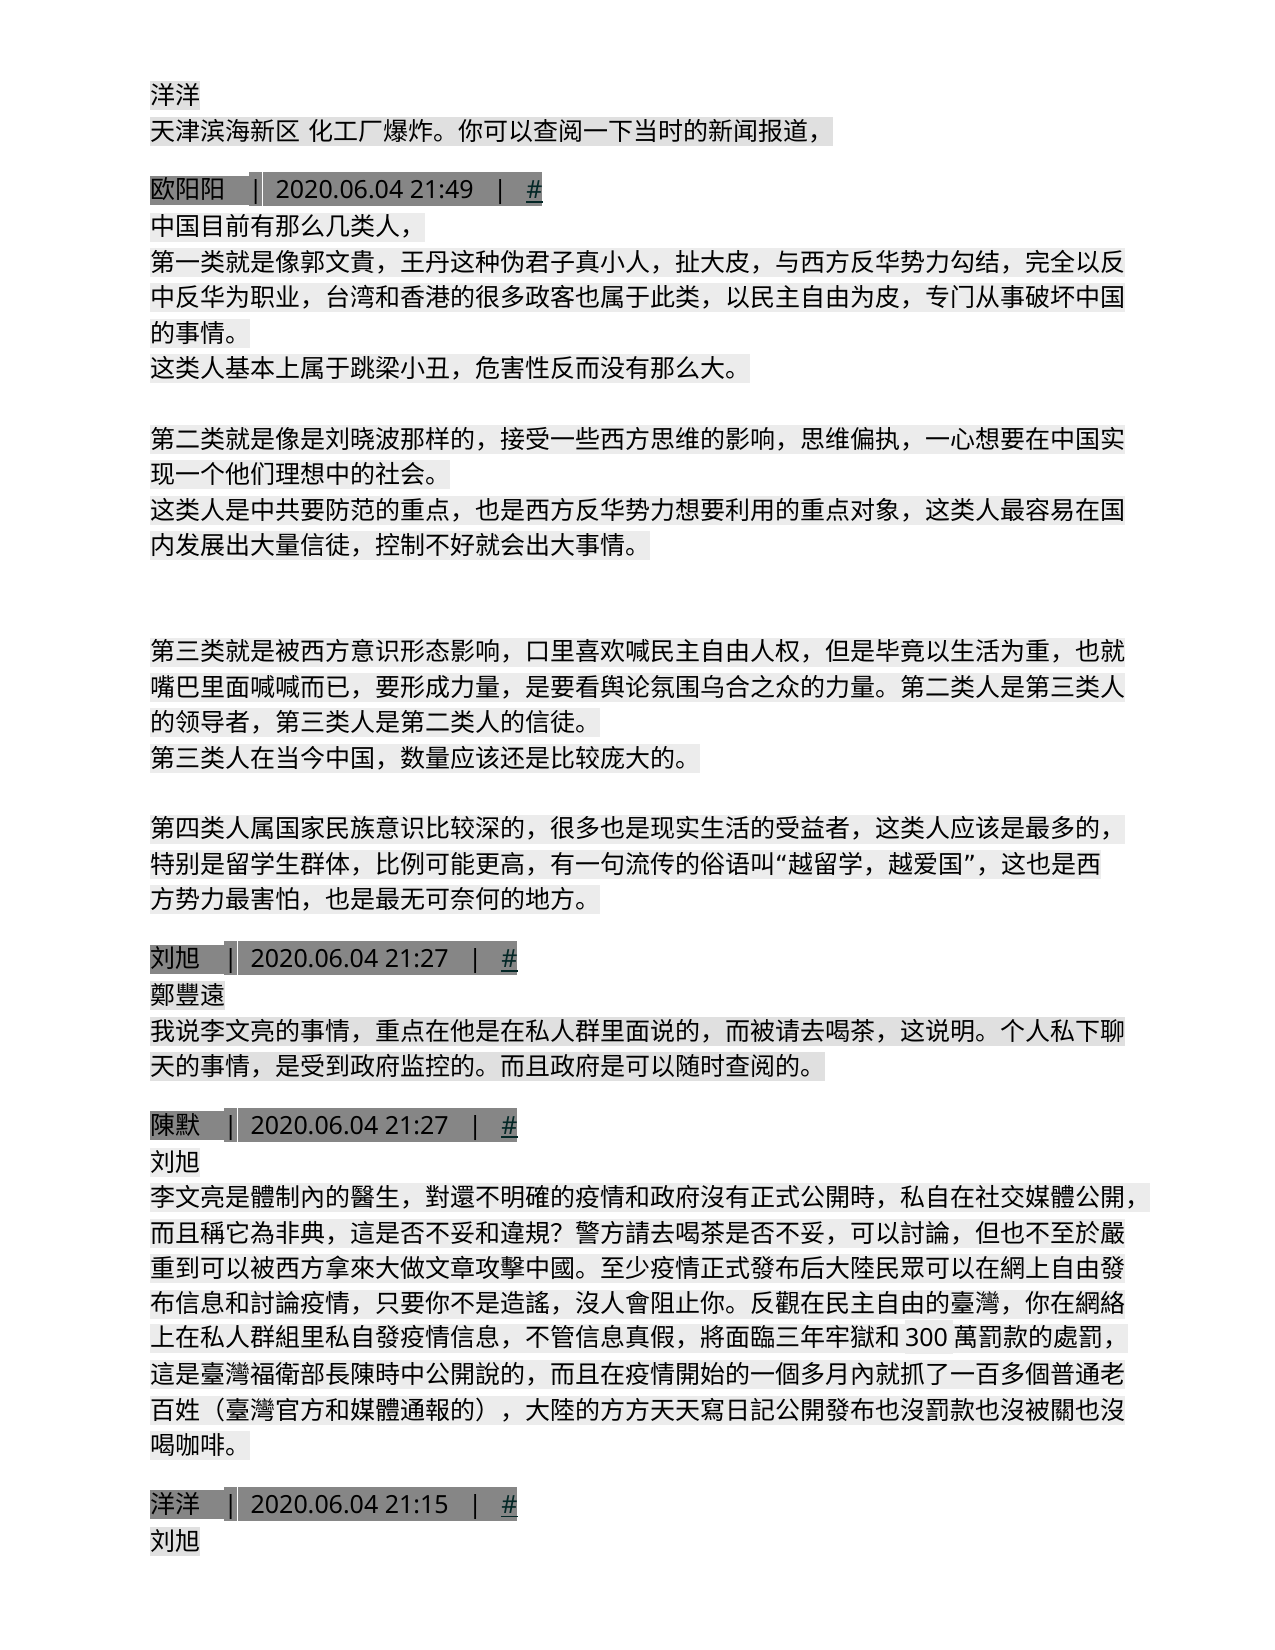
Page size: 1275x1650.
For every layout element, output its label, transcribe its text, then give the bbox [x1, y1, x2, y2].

text 刘旭 [150, 1521, 1125, 1556]
text 洋洋 | 2020.06.04 21:15 | # [150, 1485, 1125, 1521]
text 洋洋 天津滨海新区 化工厂爆炸。你可以查阅一下当时的新闻报道， [150, 75, 1125, 146]
text 刘旭 李文亮是體制內的醫生，對還不明確的疫情和政府沒有正式公開時，私自在社交媒體公開，而且稱它為非典，這是否不妥和違規？警方請去喝茶是否不妥，可以討論，但也不至於嚴重到可以被西方拿來大做文章攻擊中國。至少疫情正式發布后大陸民眾可以在網上自由發布信息和討論疫情，只要你不是造謠，沒人會阻止你。反觀在民主自由的臺灣，你在網絡上在私人群組里私自發疫情信息，不管信息真假，將面臨三年牢獄和300萬罰款的處罰，這是臺灣福衛部長陳時中公開說的，而且在疫情開始的一個多月內就抓了一百多個普通老百姓（臺灣官方和媒體通報的），大陸的方方天天寫日記公開發布也沒罰款也沒被關也沒喝咖啡。 [150, 1142, 1125, 1460]
text 陳默 | 2020.06.04 21:27 | # [150, 1106, 1125, 1142]
text 鄭豐遠 我说李文亮的事情，重点在他是在私人群里面说的，而被请去喝茶，这说明。个人私下聊天的事情，是受到政府监控的。而且政府是可以随时查阅的。 [150, 975, 1125, 1081]
text 刘旭 | 2020.06.04 21:27 | # [150, 939, 1125, 975]
text 欧阳阳 | 2020.06.04 21:49 | # [150, 171, 1125, 206]
text 中国目前有那么几类人， 第一类就是像郭文貴，王丹这种伪君子真小人，扯大皮，与西方反华势力勾结，完全以反中反华为职业，台湾和香港的很多政客也属于此类，以民主自由为皮，专门从事破坏中国的事情。 这类人基本上属于跳梁小丑，危害性反而没有那么大。 第二类就是像是刘晓波那样的，接受一些西方思维的影响，思维偏执，一心想要在中国实现一个他们理想中的社会。 这类人是中共要防范的重点，也是西方反华势力想要利用的重点对象，这类人最容易在国内发展出大量信徒，控制不好就会出大事情。 第三类就是被西方意识形态影响，口里喜欢喊民主自由人权，但是毕竟以生活为重，也就嘴巴里面喊喊而已，要形成力量，是要看舆论氛围乌合之众的力量。第二类人是第三类人的领导者，第三类人是第二类人的信徒。 第三类人在当今中国，数量应该还是比较庞大的。 第四类人属国家民族意识比较深的，很多也是现实生活的受益者，这类人应该是最多的，特别是留学生群体，比例可能更高，有一句流传的俗语叫“越留学，越爱国”，这也是西方势力最害怕，也是最无可奈何的地方。 [150, 206, 1125, 914]
